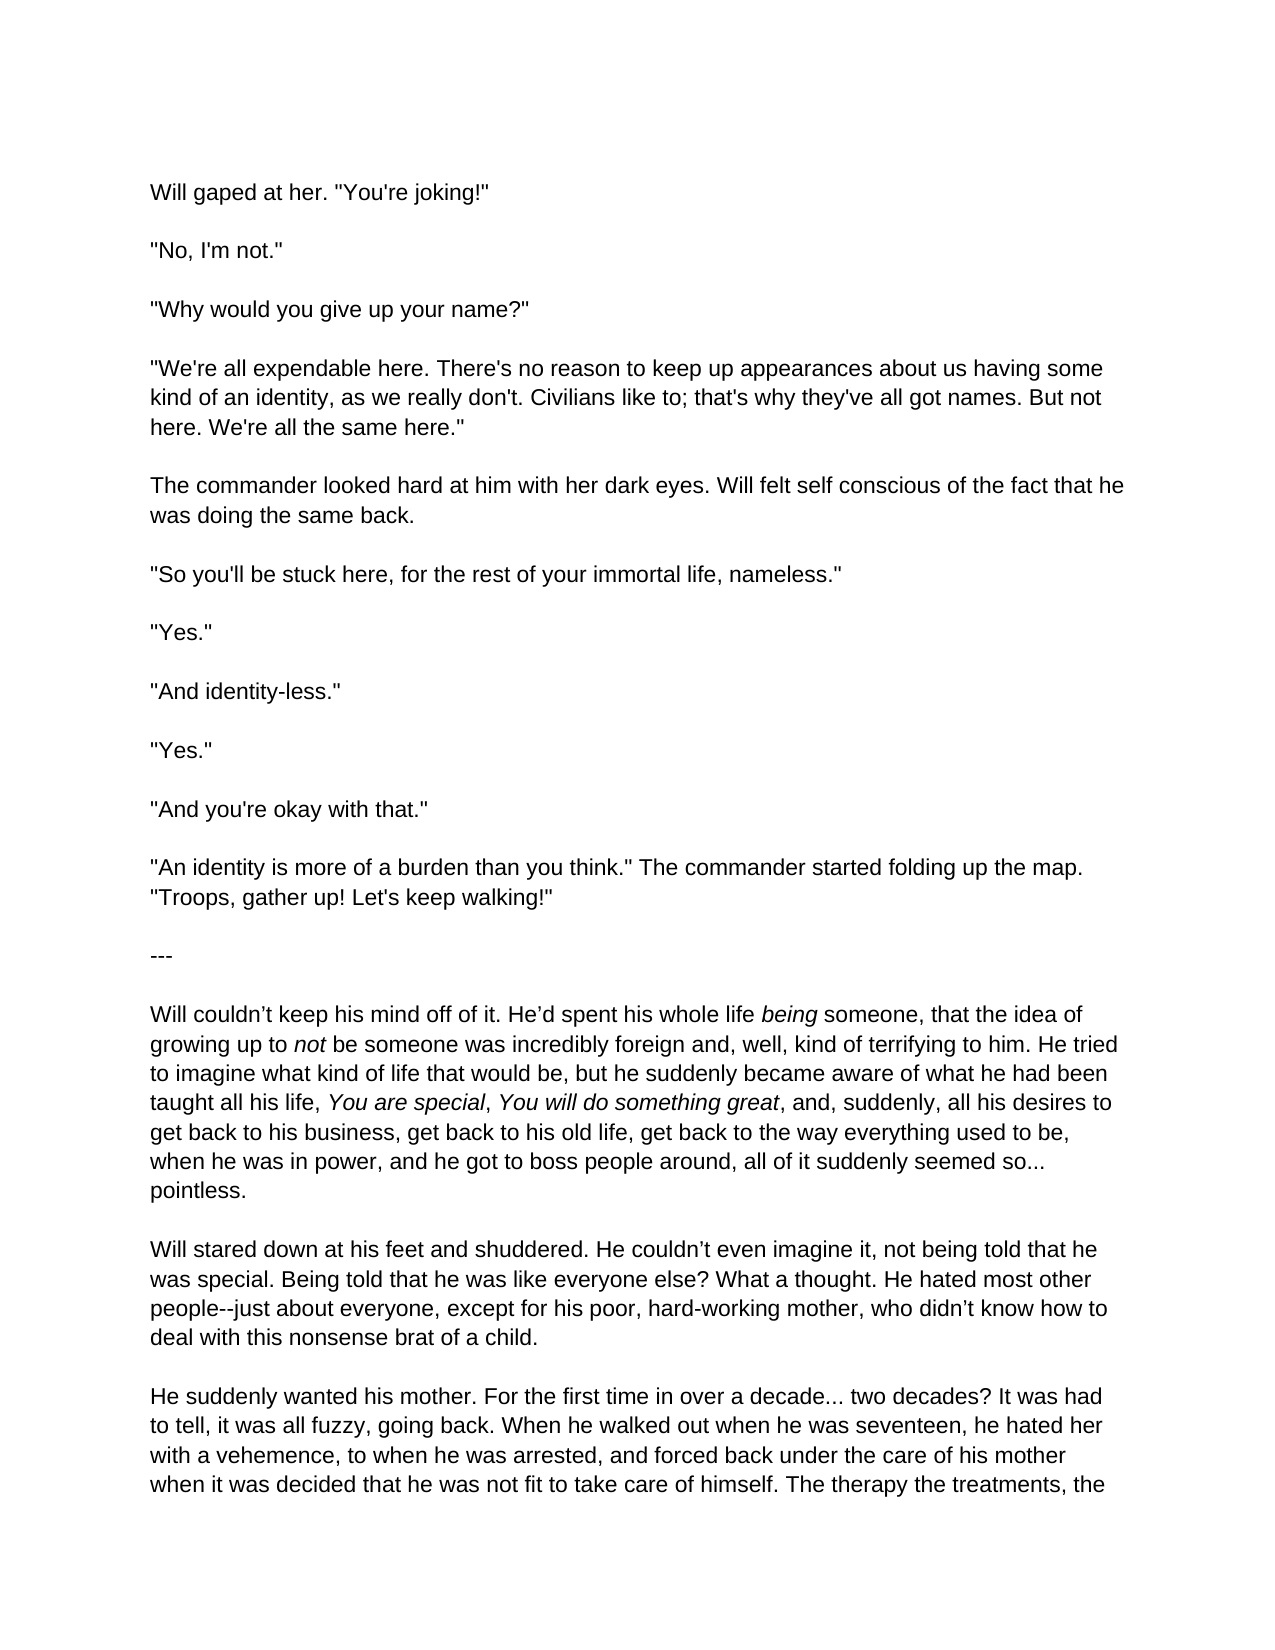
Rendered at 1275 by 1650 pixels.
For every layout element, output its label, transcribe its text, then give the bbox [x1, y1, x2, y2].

text "Yes." [150, 620, 1125, 646]
text "An identity is more of a burden than you think." The commander started folding up the map. "Troops, gather up! Let's keep walking!" [150, 855, 1125, 910]
text The commander looked hard at him with her dark eyes. Will felt self conscious of the fact that he was doing the same back. [150, 473, 1125, 528]
text Will couldn’t keep his mind off of it. He’d spent his whole life being someone, that the idea of growing up to not be someone was incredibly foreign and, well, kind of terrifying to him. He tried to imagine what kind of life that would be, but he suddenly became aware of what he had been taught all his life, You are special, You will do something great, and, suddenly, all his desires to get back to his business, get back to his old life, get back to the way everything used to be, when he was in power, and he got to boss people around, all of it suddenly seemed so... pointless. [150, 1002, 1125, 1204]
text "Why would you give up your name?" [150, 297, 1125, 322]
text "No, I'm not." [150, 238, 1125, 264]
text "We're all expendable here. There's no reason to keep up appearances about us having some kind of an identity, as we really don't. Civilians like to; that's why they've all got names. But not here. We're all the same here." [150, 356, 1125, 440]
text "So you'll be stuck here, for the rest of your immortal life, nameless." [150, 561, 1125, 587]
text Will stared down at his feet and shuddered. He couldn’t even imagine it, not being told that he was special. Being told that he was like everyone else? What a thought. He hated most other people--just about everyone, except for his poor, hard-working mother, who didn’t know how to deal with this nonsense brat of a child. [150, 1237, 1125, 1351]
text --- [150, 943, 1125, 969]
text "And you're okay with that." [150, 796, 1125, 822]
text Will gaped at her. "You're joking!" [150, 179, 1125, 205]
text "Yes." [150, 737, 1125, 763]
text "And identity-less." [150, 679, 1125, 704]
text He suddenly wanted his mother. For the first time in over a decade... two decades? It was had to tell, it was all fuzzy, going back. When he walked out when he was seventeen, he hated her with a vehemence, to when he was arrested, and forced back under the care of his mother when it was decided that he was not fit to take care of himself. The therapy the treatments, the [150, 1384, 1125, 1497]
